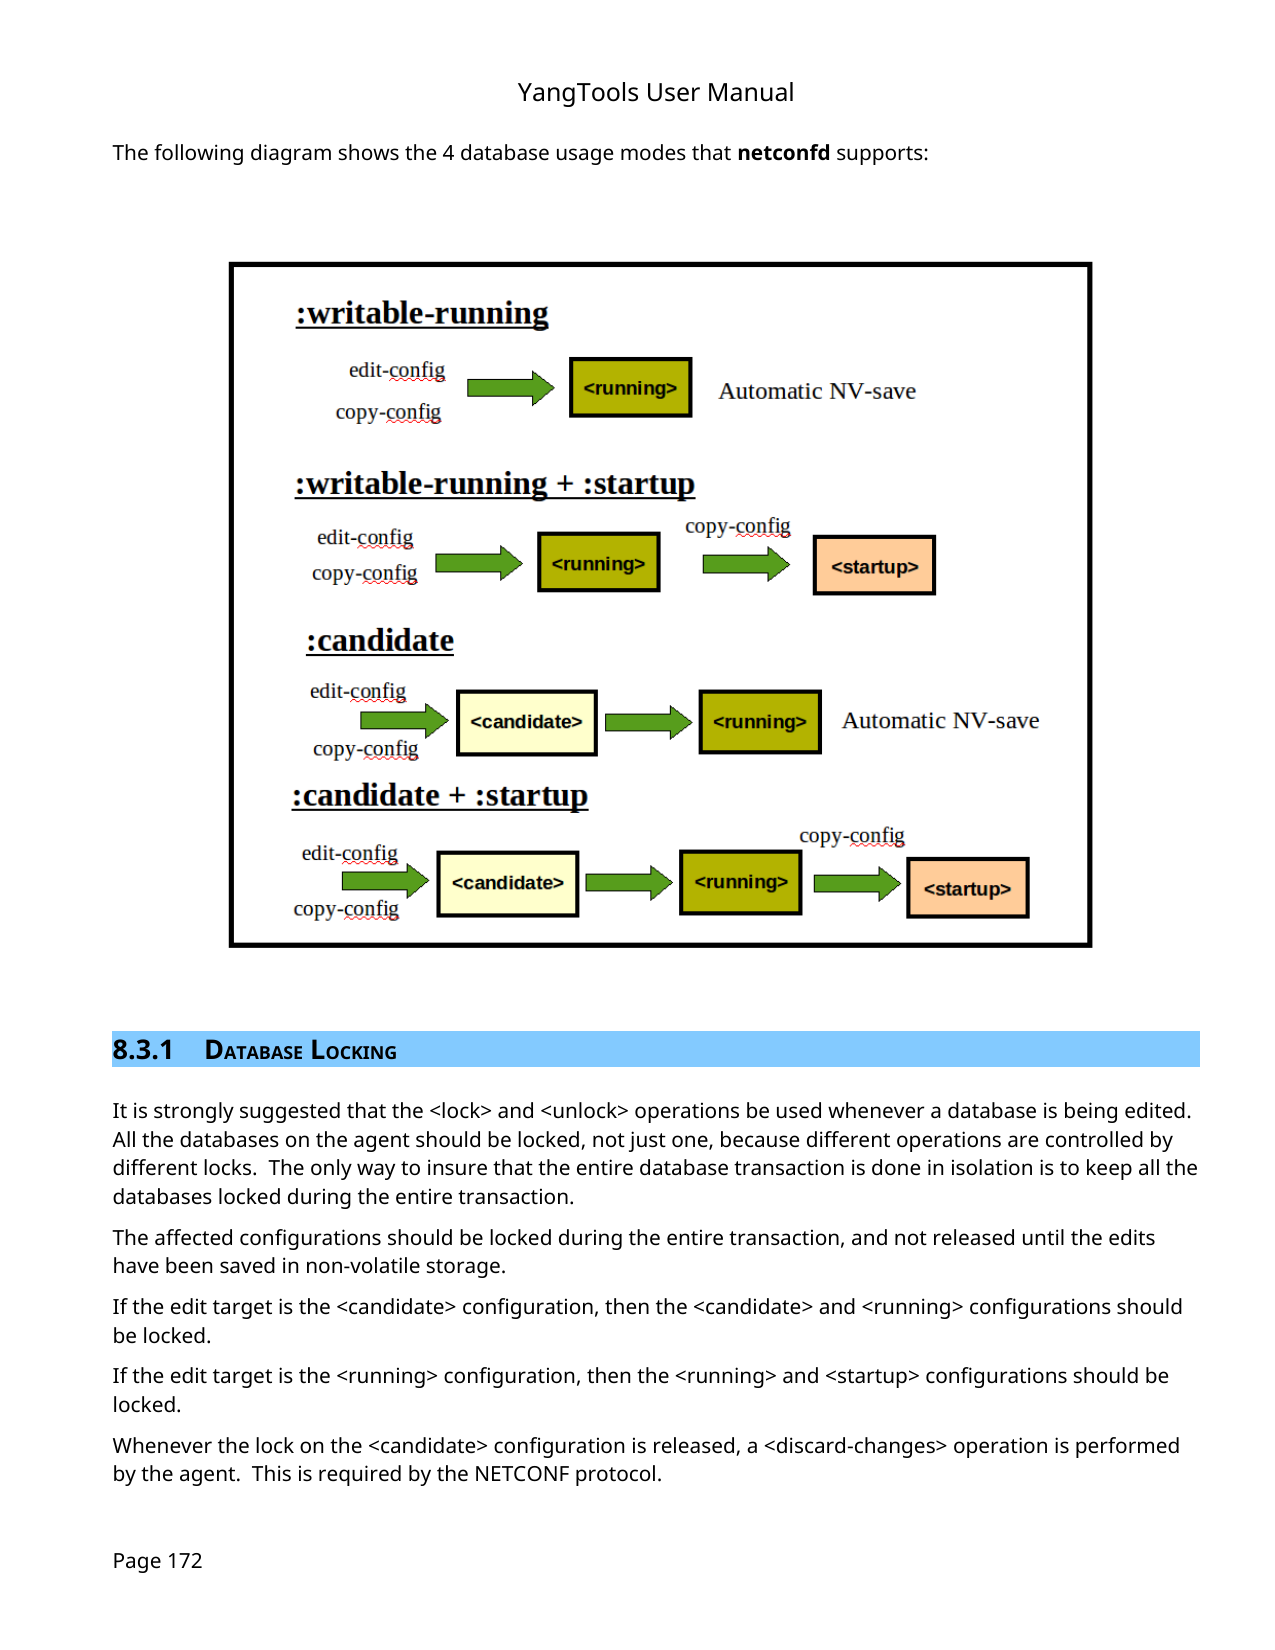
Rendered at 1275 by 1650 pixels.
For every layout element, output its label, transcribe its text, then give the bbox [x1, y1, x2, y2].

text It is strongly suggested that the <lock> and <unlock> operations be used whenever a database is being edited. All the databases on the agent should be locked, not just one, because different operations are controlled by different locks. The only way to insure that the entire database transaction is done in isolation is to keep all the databases locked during the entire transaction. [112, 1097, 1200, 1210]
text If the edit target is the <candidate> configuration, then the <candidate> and <running> configurations should be locked. [112, 1292, 1200, 1349]
text The affected configurations should be locked during the entire transaction, and not released until the edits have been saved in non-volatile storage. [112, 1223, 1200, 1280]
text The following diagram shows the 4 database usage modes that netconfd supports: [112, 138, 1200, 167]
text If the edit target is the <running> configuration, then the <running> and <startup> configurations should be locked. [112, 1362, 1200, 1418]
subtitle Database Locking [112, 1031, 1200, 1067]
text Whenever the lock on the <candidate> configuration is released, a <discard-changes> operation is performed by the agent. This is required by the NETCONF protocol. [112, 1431, 1200, 1488]
picture [163, 220, 1150, 973]
